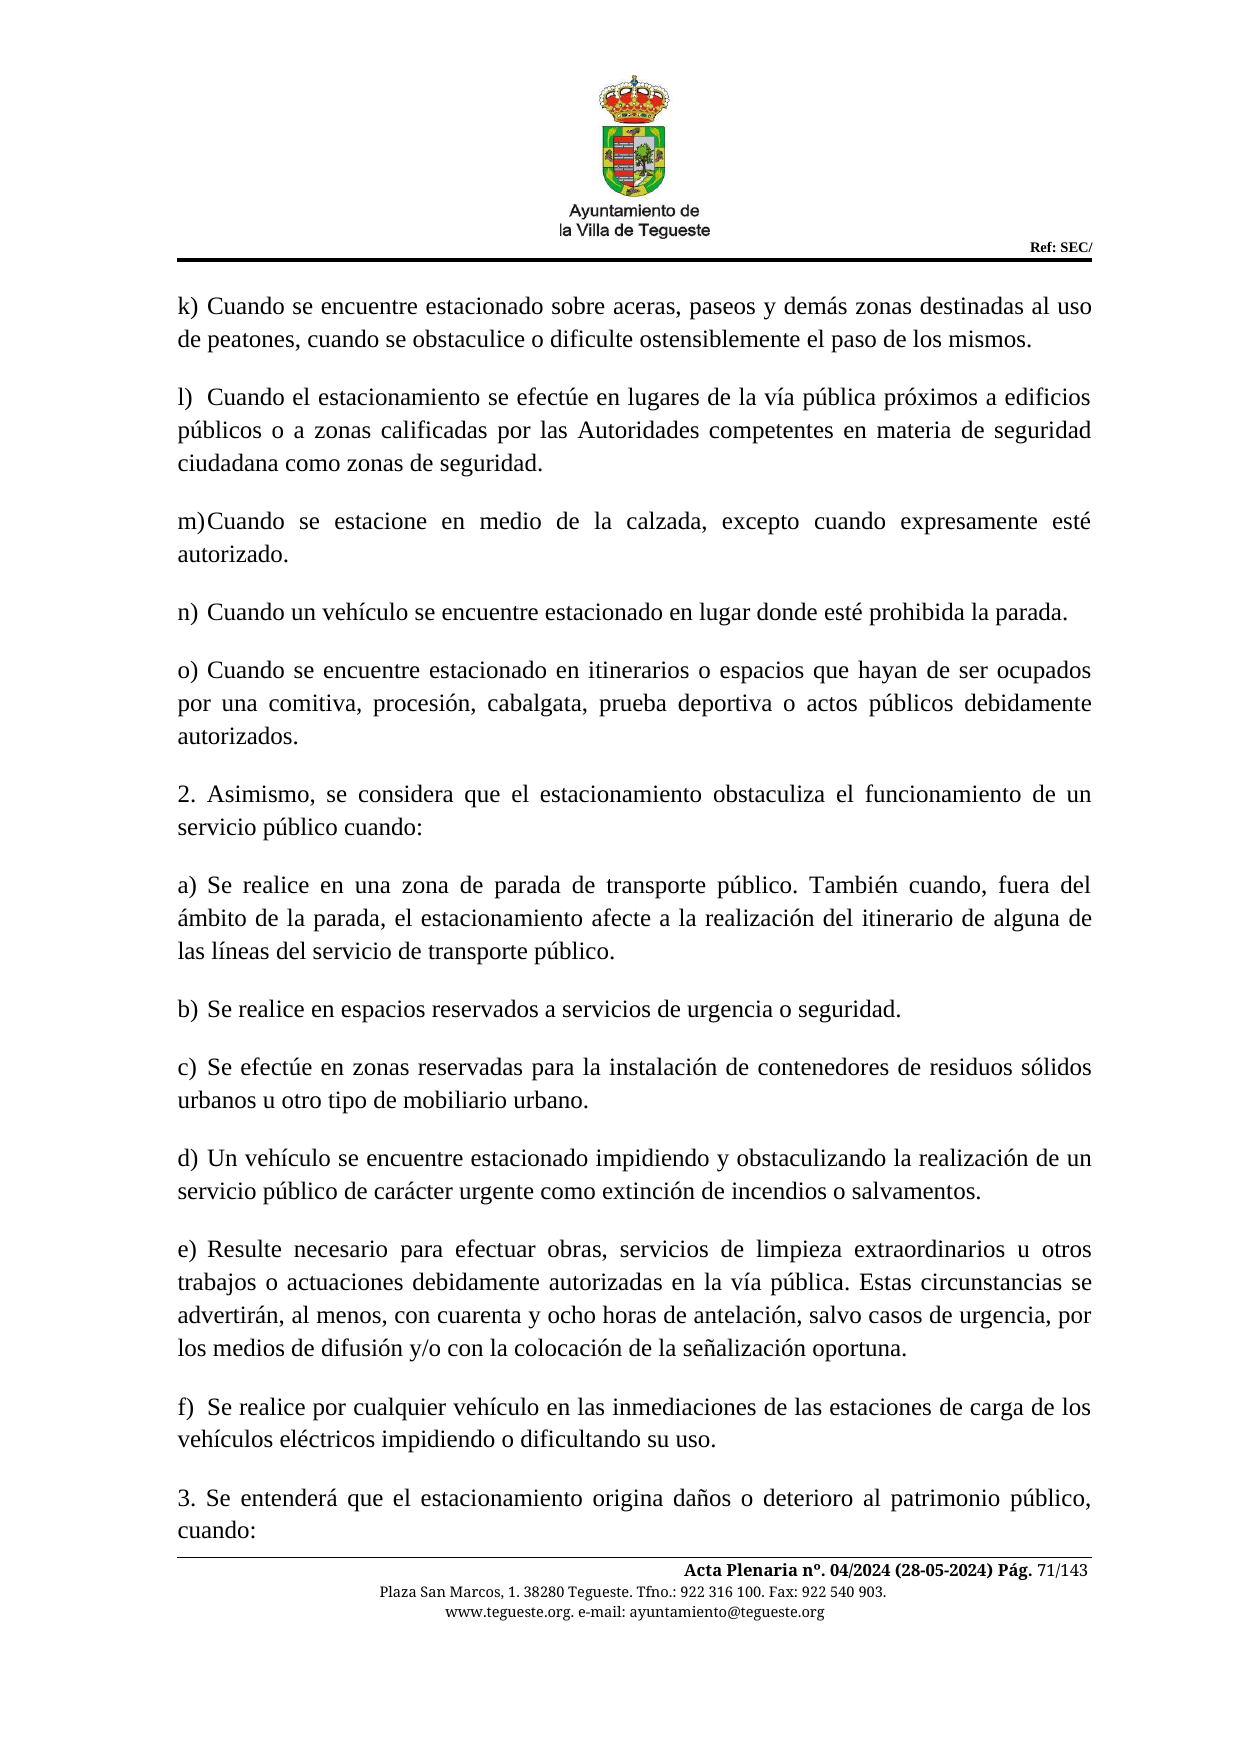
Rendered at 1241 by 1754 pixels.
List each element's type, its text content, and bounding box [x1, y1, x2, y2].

list Cuando se estacione en medio de la calzada, excepto cuando expresamente esté autorizado. [177, 506, 1092, 568]
list Se realice en espacios reservados a servicios de urgencia o seguridad. [177, 994, 1092, 1023]
list Cuando se encuentre estacionado en itinerarios o espacios que hayan de ser ocupados por una comitiva, procesión, cabalgata, prueba deportiva o actos públicos debidamente autorizados. [177, 655, 1092, 750]
list Cuando el estacionamiento se efectúe en lugares de la vía pública próximos a edificios públicos o a zonas calificadas por las Autoridades competentes en materia de seguridad ciudadana como zonas de seguridad. [177, 382, 1092, 477]
text 2. Asimismo, se considera que el estacionamiento obstaculiza el funcionamiento de un servicio público cuando: [177, 779, 1092, 841]
list Cuando un vehículo se encuentre estacionado en lugar donde esté prohibida la parada. [177, 597, 1092, 626]
list Resulte necesario para efectuar obras, servicios de limpieza extraordinarios u otros trabajos o actuaciones debidamente autorizadas en la vía pública. Estas circunstancias se advertirán, al menos, con cuarenta y ocho horas de antelación, salvo casos de urgencia, por los medios de difusión y/o con la colocación de la señalización oportuna. [177, 1234, 1092, 1362]
list Se efectúe en zonas reservadas para la instalación de contenedores de residuos sólidos urbanos u otro tipo de mobiliario urbano. [177, 1052, 1092, 1114]
text 3. Se entenderá que el estacionamiento origina daños o deterioro al patrimonio público, cuando: [177, 1483, 1092, 1544]
list Cuando se encuentre estacionado sobre aceras, paseos y demás zonas destinadas al uso de peatones, cuando se obstaculice o dificulte ostensiblemente el paso de los mismos. [177, 291, 1092, 353]
list Se realice por cualquier vehículo en las inmediaciones de las estaciones de carga de los vehículos eléctricos impidiendo o dificultando su uso. [177, 1392, 1092, 1453]
list Un vehículo se encuentre estacionado impidiendo y obstaculizando la realización de un servicio público de carácter urgente como extinción de incendios o salvamentos. [177, 1143, 1092, 1205]
list Se realice en una zona de parada de transporte público. También cuando, fuera del ámbito de la parada, el estacionamiento afecte a la realización del itinerario de alguna de las líneas del servicio de transporte público. [177, 870, 1092, 965]
